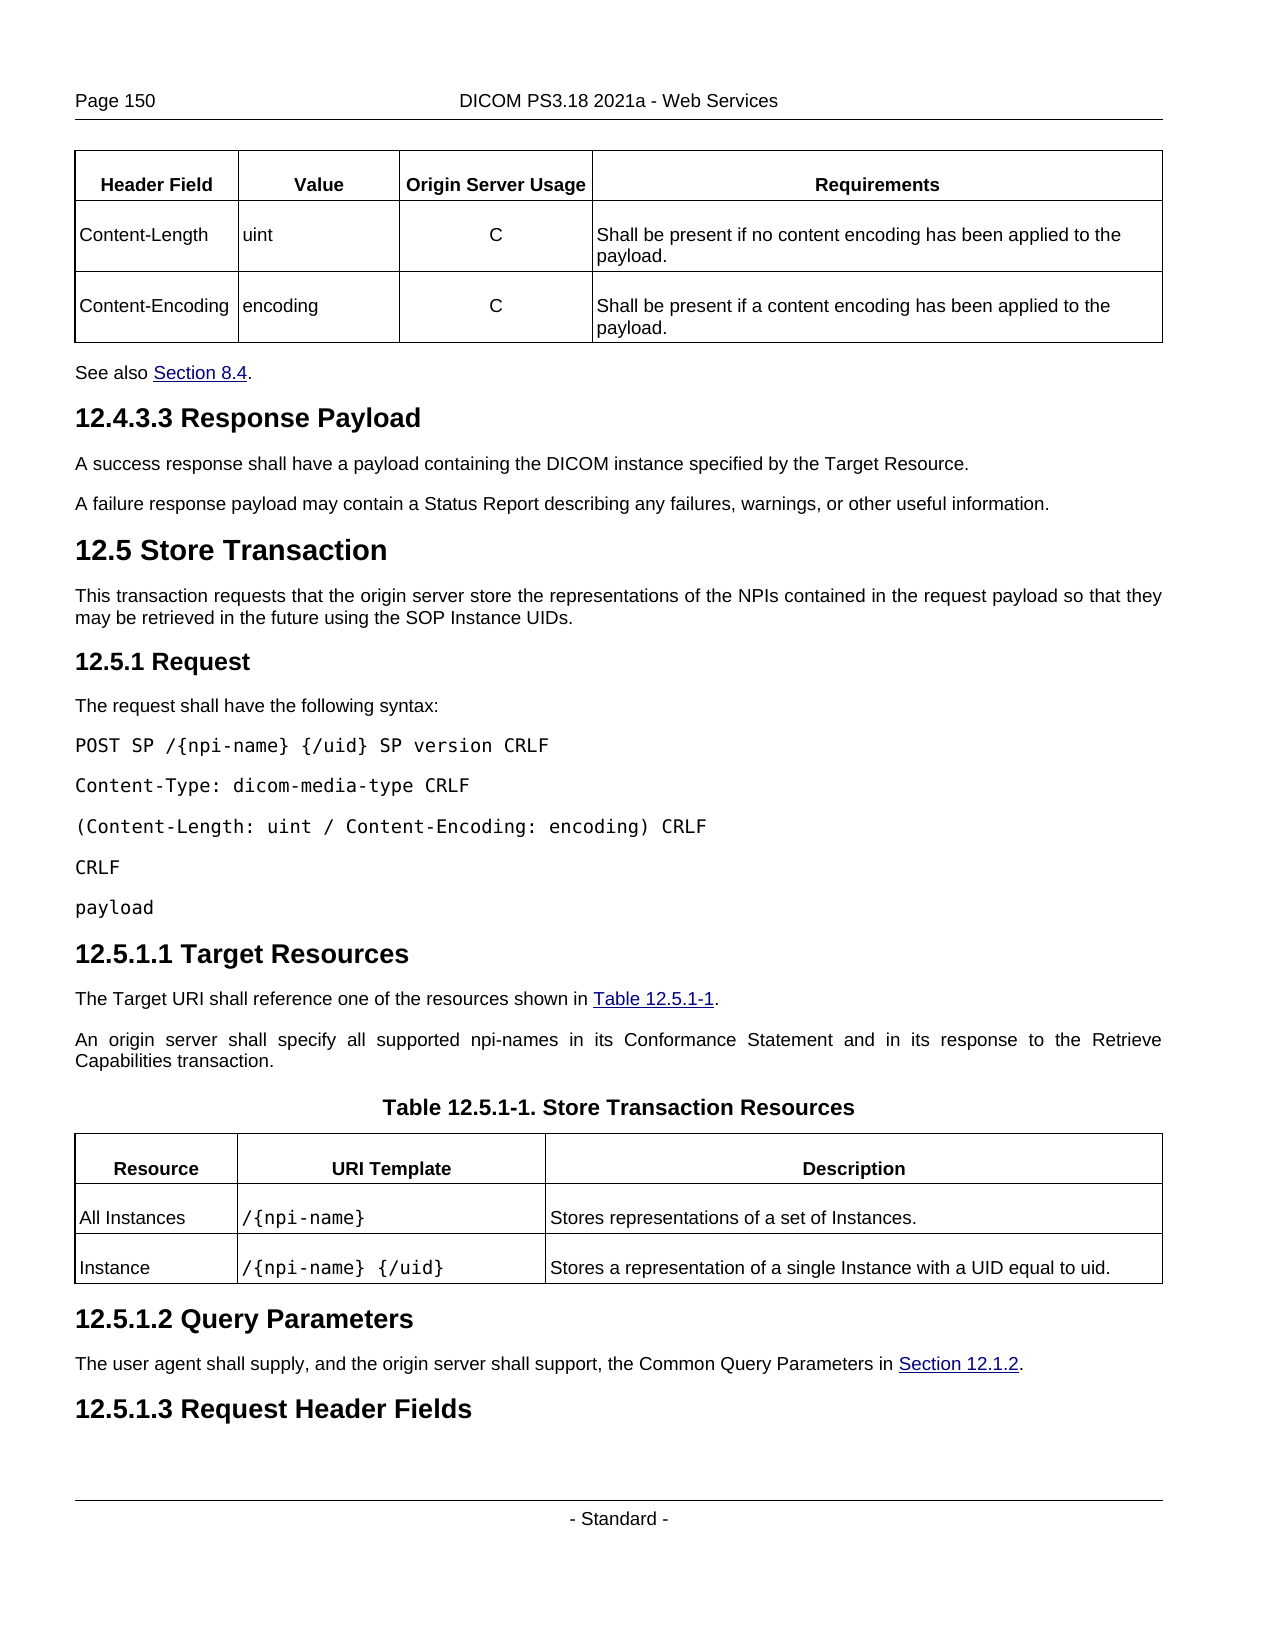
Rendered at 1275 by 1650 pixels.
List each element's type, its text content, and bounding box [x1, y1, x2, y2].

text Table 12.5.1-1. Store Transaction Resources [75, 1094, 1162, 1120]
text The Target URI shall reference one of the resources shown in Table 12.5.1-1. [75, 988, 1162, 1009]
text Content-Type: dicom-media-type CRLF [75, 776, 1162, 797]
table_cell Content-Encoding [76, 272, 238, 342]
table_cell Instance [76, 1234, 237, 1283]
text The user agent shall supply, and the origin server shall support, the Common Query Parameters in Section 12.1.2. [75, 1353, 1162, 1374]
table_cell C [400, 201, 592, 271]
table_cell /{npi-name} {/uid} [238, 1234, 545, 1283]
table_header Requirements [593, 151, 1162, 200]
text 12.5 Store Transaction [75, 533, 1162, 566]
text 12.5.1.3 Request Header Fields [75, 1393, 1162, 1424]
text The request shall have the following syntax: [75, 694, 1162, 716]
text 12.4.3.3 Response Payload [75, 402, 1162, 433]
text CRLF [75, 857, 1162, 879]
text 12.5.1 Request [75, 647, 1162, 676]
table_header Header Field [76, 151, 238, 200]
text This transaction requests that the origin server store the representations of the NPIs contained in the request payload so that they may be retrieved in the future using the SOP Instance UIDs. [75, 585, 1162, 628]
text 12.5.1.1 Target Resources [75, 938, 1162, 969]
text A success response shall have a payload containing the DICOM instance specified by the Target Resource. [75, 452, 1162, 474]
table_cell Shall be present if a content encoding has been applied to the payload. [593, 272, 1162, 342]
text See also Section 8.4. [75, 362, 1162, 383]
table_header Description [546, 1134, 1162, 1183]
table_cell Stores a representation of a single Instance with a UID equal to uid. [546, 1234, 1162, 1283]
table_header Origin Server Usage [400, 151, 592, 200]
text payload [75, 897, 1162, 919]
text A failure response payload may contain a Status Report describing any failures, warnings, or other useful information. [75, 493, 1162, 514]
text POST SP /{npi-name} {/uid} SP version CRLF [75, 735, 1162, 757]
text (Content-Length: uint / Content-Encoding: encoding) CRLF [75, 816, 1162, 838]
text An origin server shall specify all supported npi-names in its Conformance Statement and in its response to the Retrieve Capabilities transaction. [75, 1028, 1162, 1071]
table_header Resource [76, 1134, 237, 1183]
table_cell C [400, 272, 592, 342]
table_header Value [239, 151, 399, 200]
table_header URI Template [238, 1134, 545, 1183]
table_cell /{npi-name} [238, 1184, 545, 1233]
table_cell encoding [239, 272, 399, 342]
table_cell Shall be present if no content encoding has been applied to the payload. [593, 201, 1162, 271]
table_cell All Instances [76, 1184, 237, 1233]
table_cell Stores representations of a set of Instances. [546, 1184, 1162, 1233]
table_cell Content-Length [76, 201, 238, 271]
table_cell uint [239, 201, 399, 271]
text 12.5.1.2 Query Parameters [75, 1303, 1162, 1334]
